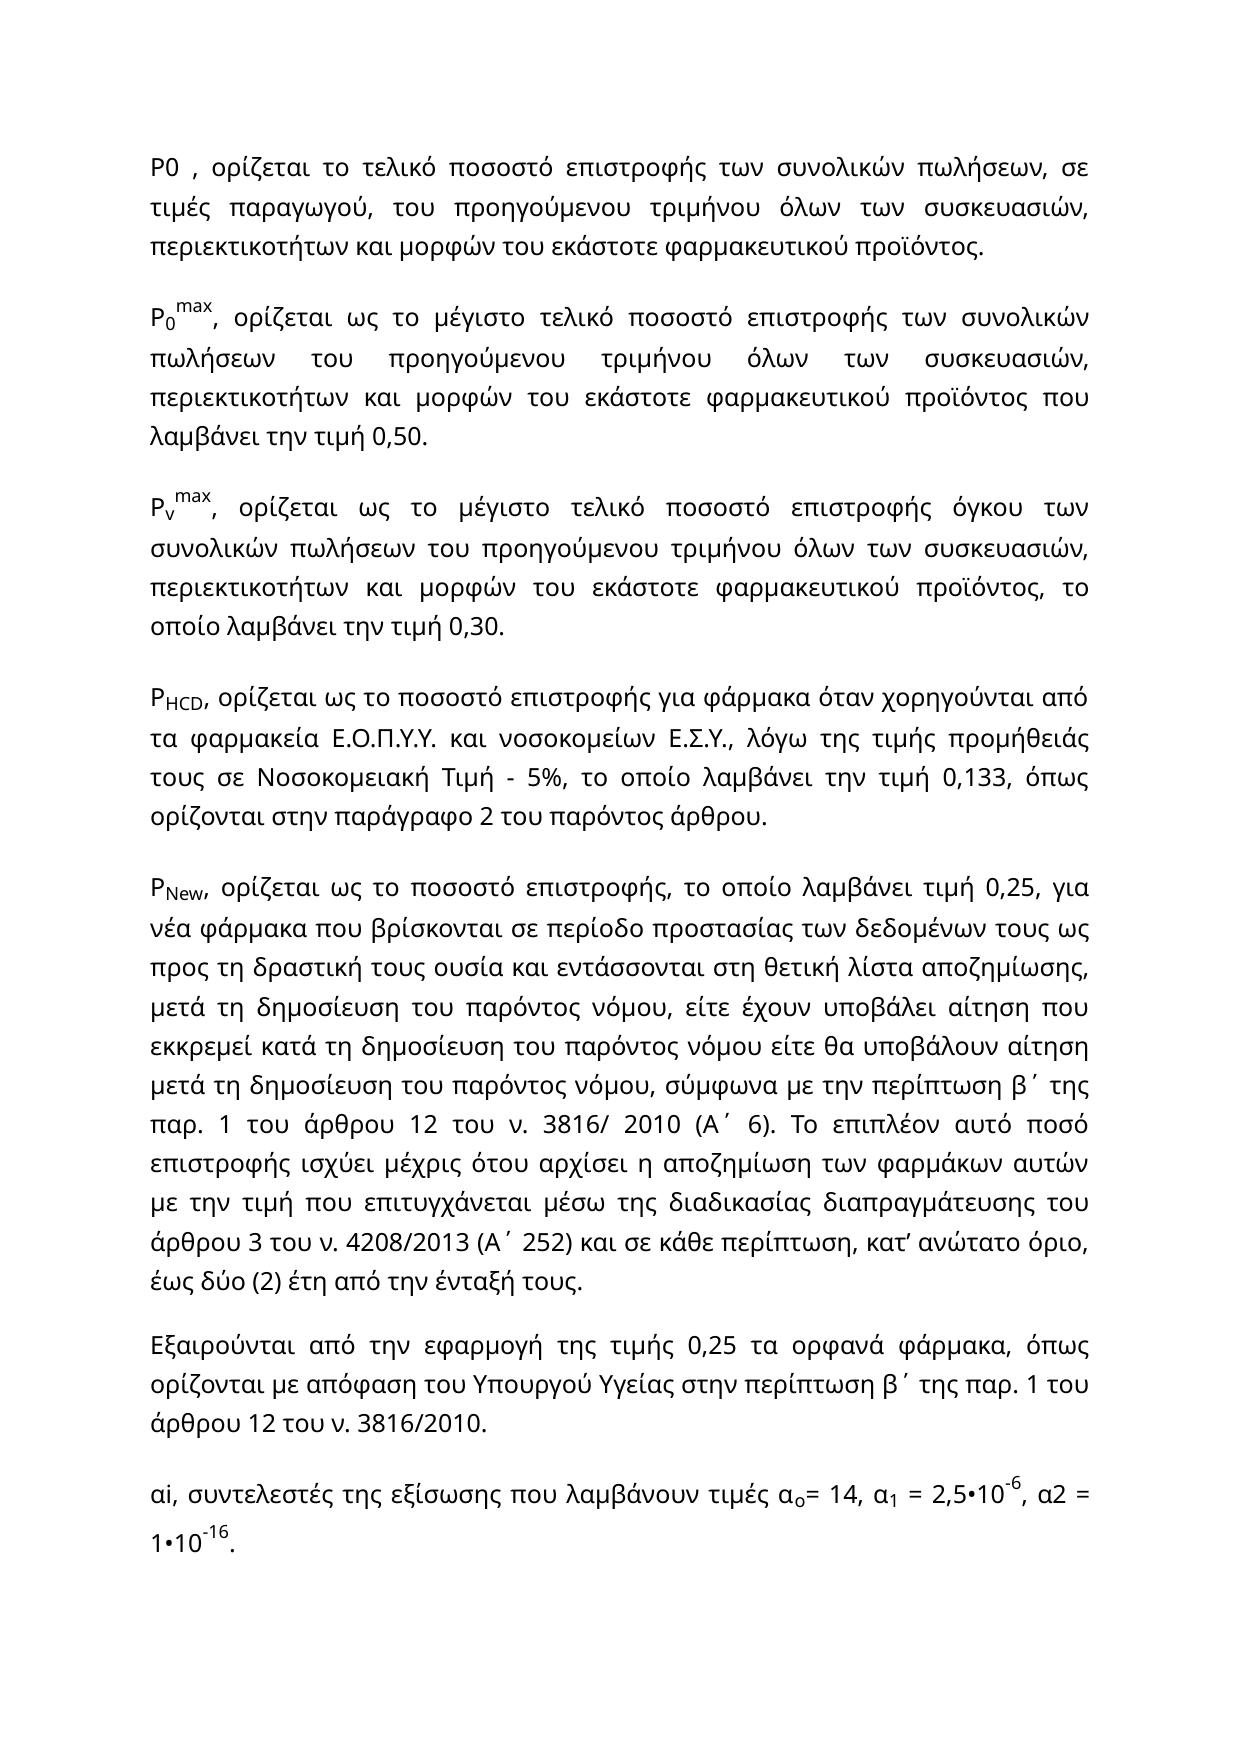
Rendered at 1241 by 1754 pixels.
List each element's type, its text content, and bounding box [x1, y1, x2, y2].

text αi, συντελεστές της εξίσωσης που λαμβάνουν τιμές αo= 14, α1 = 2,5•10-6, α2 = 1•10-16. [150, 1470, 1090, 1562]
text Pvmax, ορίζεται ως το μέγιστο τελικό ποσοστό επιστροφής όγκου των συνολικών πωλήσεων του προηγούμενου τριμήνου όλων των συσκευασιών, περιεκτικοτήτων και μορφών του εκάστοτε φαρμακευτικού προϊόντος, το οποίο λαμβάνει την τιμή 0,30. [150, 483, 1090, 643]
text PHCD, ορίζεται ως το ποσοστό επιστροφής για φάρμακα όταν χορηγούνται από τα φαρμακεία Ε.Ο.Π.Υ.Υ. και νοσοκομείων Ε.Σ.Υ., λόγω της τιμής προμήθειάς τους σε Νοσοκομειακή Τιμή - 5%, το οποίο λαμβάνει την τιμή 0,133, όπως ορίζονται στην παράγραφο 2 του παρόντος άρθρου. [150, 673, 1090, 833]
text PNew, ορίζεται ως το ποσοστό επιστροφής, το οποίο λαμβάνει τιμή 0,25, για νέα φάρμακα που βρίσκονται σε περίοδο προστασίας των δεδομένων τους ως προς τη δραστική τους ουσία και εντάσσονται στη θετική λίστα αποζημίωσης, μετά τη δημοσίευση του παρόντος νόμου, είτε έχουν υποβάλει αίτηση που εκκρεμεί κατά τη δημοσίευση του παρόντος νόμου είτε θα υποβάλουν αίτηση μετά τη δημοσίευση του παρόντος νόμου, σύμφωνα με την περίπτωση β΄ της παρ. 1 του άρθρου 12 του ν. 3816/ 2010 (Α΄ 6). Το επιπλέον αυτό ποσό επιστροφής ισχύει μέχρις ότου αρχίσει η αποζημίωση των φαρμάκων αυτών με την τιμή που επιτυγχάνεται μέσω της διαδικασίας διαπραγμάτευσης του άρθρου 3 του ν. 4208/2013 (Α΄ 252) και σε κάθε περίπτωση, κατ’ ανώτατο όριο, έως δύο (2) έτη από την ένταξή τους. [150, 863, 1090, 1297]
text Εξαιρούνται από την εφαρμογή της τιμής 0,25 τα ορφανά φάρμακα, όπως ορίζονται με απόφαση του Υπουργού Υγείας στην περίπτωση β΄ της παρ. 1 του άρθρου 12 του ν. 3816/2010. [150, 1327, 1090, 1440]
text P0max, ορίζεται ως το μέγιστο τελικό ποσοστό επιστροφής των συνολικών πωλήσεων του προηγούμενου τριμήνου όλων των συσκευασιών, περιεκτικοτήτων και μορφών του εκάστοτε φαρμακευτικού προϊόντος που λαμβάνει την τιμή 0,50. [150, 292, 1090, 453]
text Ρ0 , ορίζεται το τελικό ποσοστό επιστροφής των συνολικών πωλήσεων, σε τιμές παραγωγού, του προηγούμενου τριμήνου όλων των συσκευασιών, περιεκτικοτήτων και μορφών του εκάστοτε φαρμακευτικού προϊόντος. [150, 150, 1090, 262]
